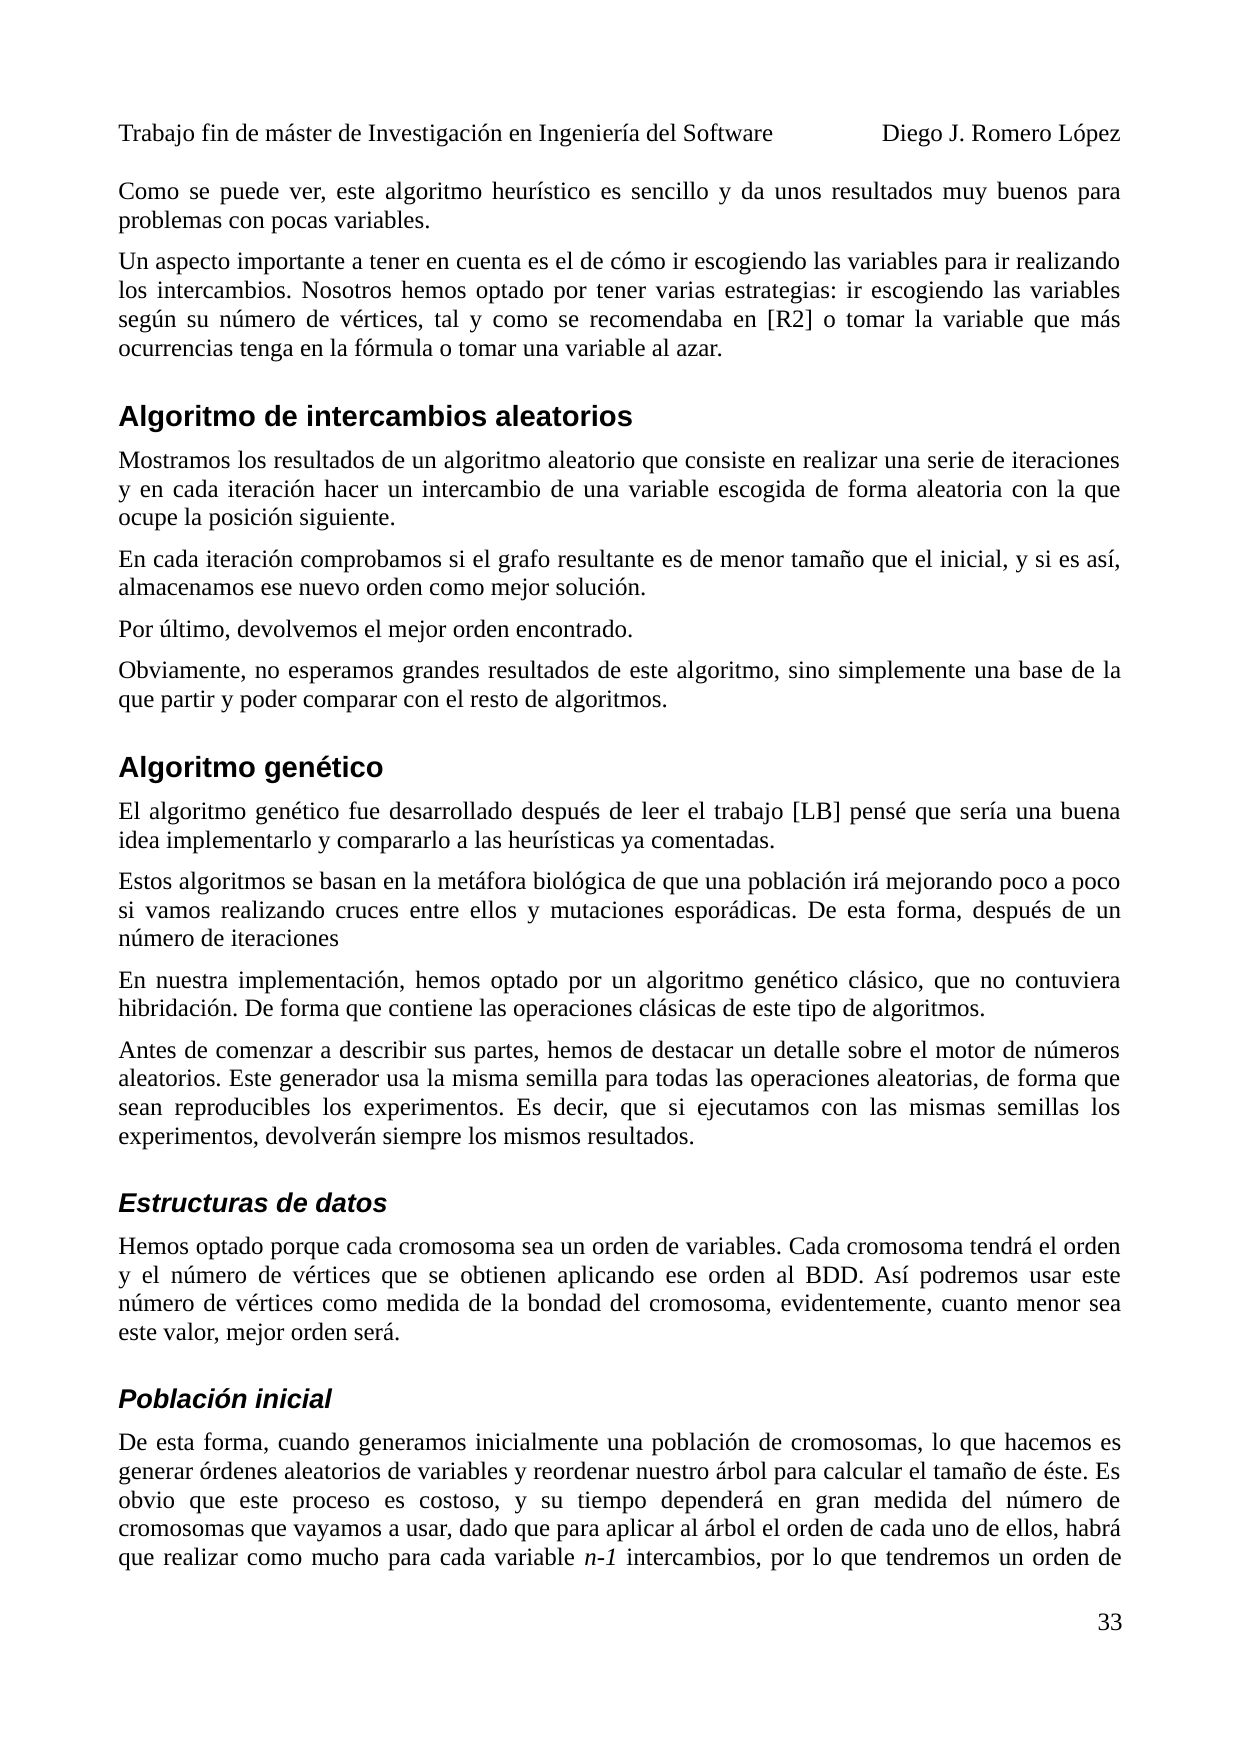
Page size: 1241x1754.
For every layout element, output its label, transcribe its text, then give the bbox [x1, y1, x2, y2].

text Como se puede ver, este algoritmo heurístico es sencillo y da unos resultados muy buenos para problemas con pocas variables. [118, 176, 1122, 234]
text De esta forma, cuando generamos inicialmente una población de cromosomas, lo que hacemos es generar órdenes aleatorios de variables y reordenar nuestro árbol para calcular el tamaño de éste. Es obvio que este proceso es costoso, y su tiempo dependerá en gran medida del número de cromosomas que vayamos a usar, dado que para aplicar al árbol el orden de cada uno de ellos, habrá que realizar como mucho para cada variable n-1 intercambios, por lo que tendremos un orden de [118, 1427, 1122, 1571]
text Un aspecto importante a tener en cuenta es el de cómo ir escogiendo las variables para ir realizando los intercambios. Nosotros hemos optado por tener varias estrategias: ir escogiendo las variables según su número de vértices, tal y como se recomendaba en [R2] o tomar la variable que más ocurrencias tenga en la fórmula o tomar una variable al azar. [118, 246, 1122, 361]
subtitle Población inicial [118, 1383, 1122, 1415]
text Por último, devolvemos el mejor orden encontrado. [118, 614, 1122, 642]
subtitle Estructuras de datos [118, 1187, 1122, 1218]
text El algoritmo genético fue desarrollado después de leer el trabajo [LB] pensé que sería una buena idea implementarlo y compararlo a las heurísticas ya comentadas. [118, 796, 1122, 853]
text Obviamente, no esperamos grandes resultados de este algoritmo, sino simplemente una base de la que partir y poder comparar con el resto de algoritmos. [118, 655, 1122, 712]
subtitle Algoritmo genético [118, 750, 1122, 783]
text En nuestra implementación, hemos optado por un algoritmo genético clásico, que no contuviera hibridación. De forma que contiene las operaciones clásicas de este tipo de algoritmos. [118, 965, 1122, 1022]
text En cada iteración comprobamos si el grafo resultante es de menor tamaño que el inicial, y si es así, almacenamos ese nuevo orden como mejor solución. [118, 544, 1122, 601]
text Hemos optado porque cada cromosoma sea un orden de variables. Cada cromosoma tendrá el orden y el número de vértices que se obtienen aplicando ese orden al BDD. Así podremos usar este número de vértices como medida de la bondad del cromosoma, evidentemente, cuanto menor sea este valor, mejor orden será. [118, 1231, 1122, 1346]
subtitle Algoritmo de intercambios aleatorios [118, 399, 1122, 432]
text Estos algoritmos se basan en la metáfora biológica de que una población irá mejorando poco a poco si vamos realizando cruces entre ellos y mutaciones esporádicas. De esta forma, después de un número de iteraciones [118, 866, 1122, 952]
text Mostramos los resultados de un algoritmo aleatorio que consiste en realizar una serie de iteraciones y en cada iteración hacer un intercambio de una variable escogida de forma aleatoria con la que ocupe la posición siguiente. [118, 445, 1122, 531]
text Antes de comenzar a describir sus partes, hemos de destacar un detalle sobre el motor de números aleatorios. Este generador usa la misma semilla para todas las operaciones aleatorias, de forma que sean reproducibles los experimentos. Es decir, que si ejecutamos con las mismas semillas los experimentos, devolverán siempre los mismos resultados. [118, 1035, 1122, 1150]
